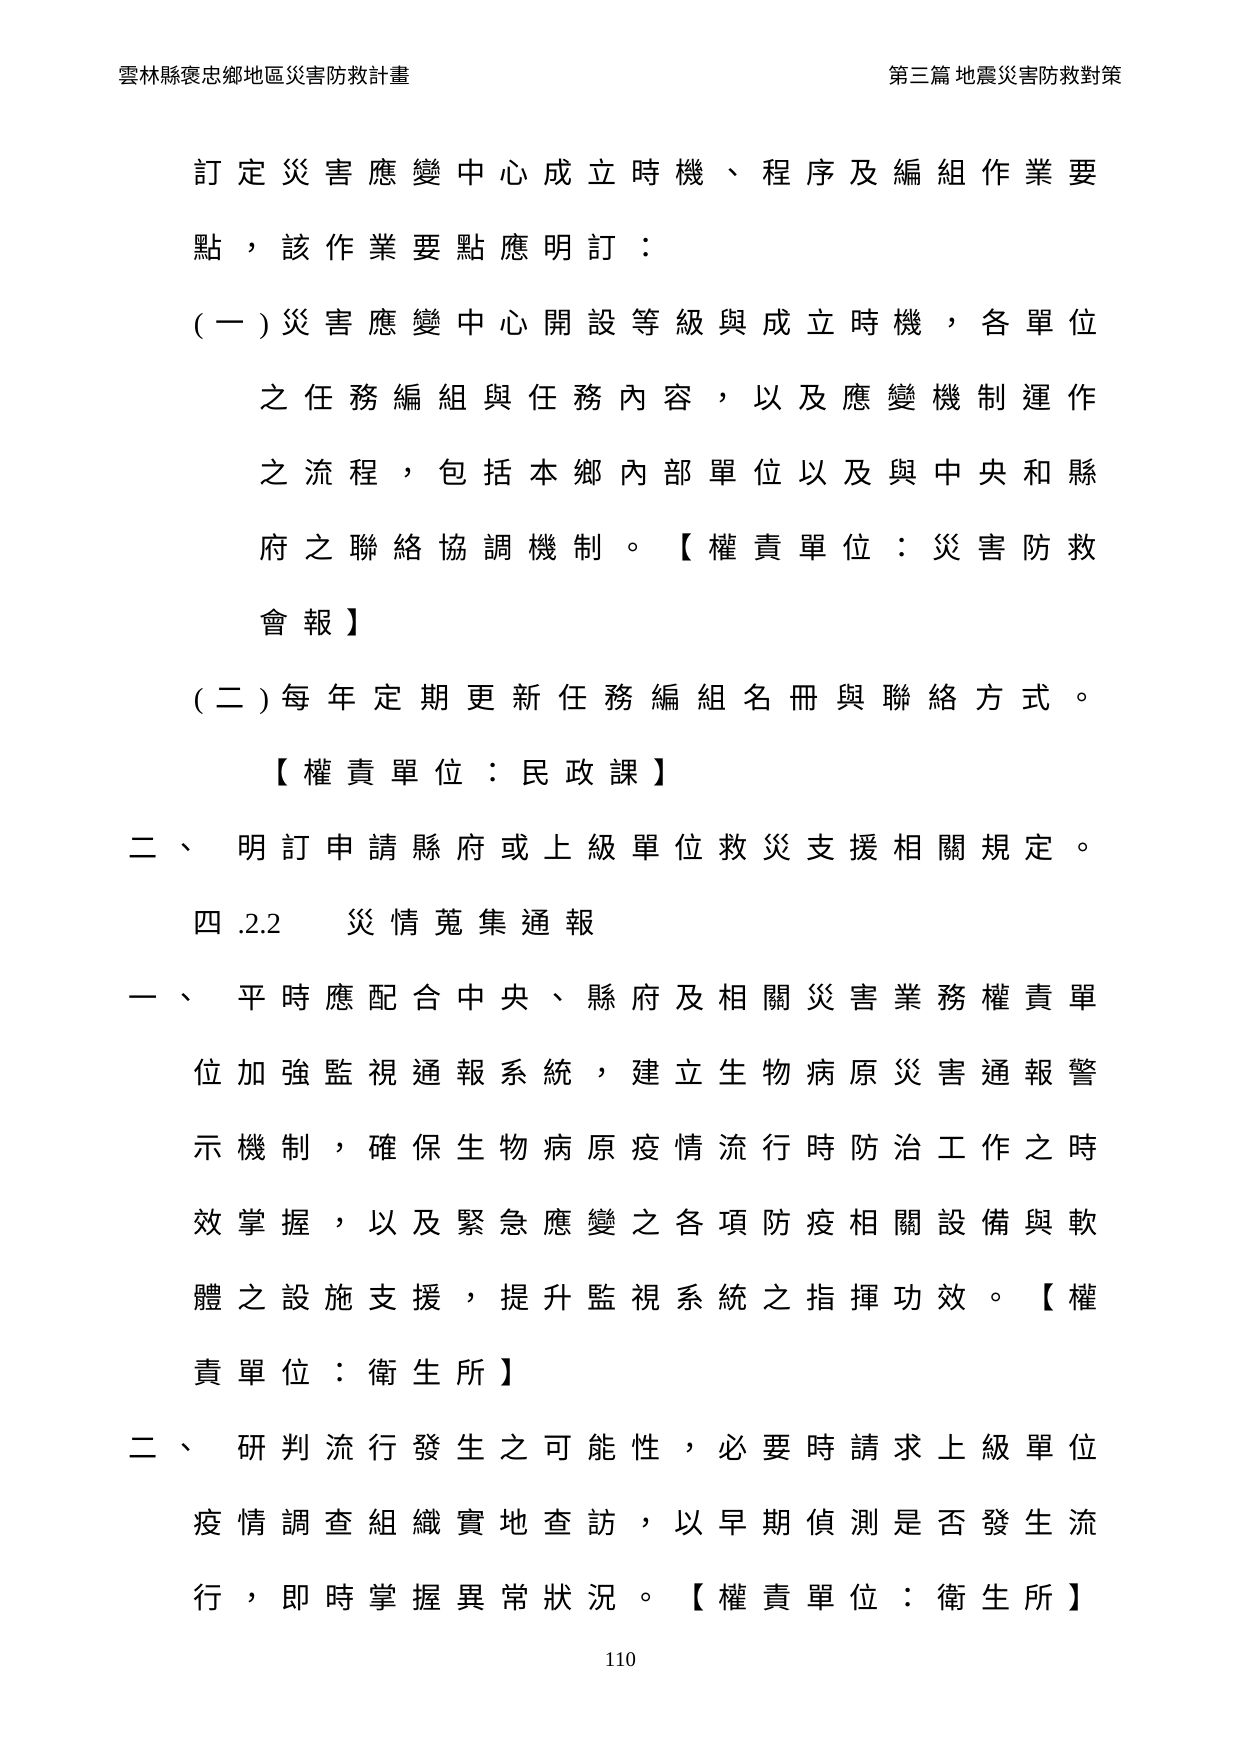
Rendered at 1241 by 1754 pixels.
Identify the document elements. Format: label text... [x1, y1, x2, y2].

list 研判流行發生之可能性，必要時請求上級單位疫情調查組織實地查訪，以早期偵測是否發生流行，即時掌握異常狀況。【權責單位：衛生所】 [128, 1402, 1112, 1627]
list 明訂申請縣府或上級單位救災支援相關規定。 [128, 802, 1112, 877]
list 平時應配合中央、縣府及相關災害業務權責單位加強監視通報系統，建立生物病原災害通報警示機制，確保生物病原疫情流行時防治工作之時效掌握，以及緊急應變之各項防疫相關設備與軟體之設施支援，提升監視系統之指揮功效。【權責單位：衛生所】 [128, 952, 1112, 1402]
list 災害應變中心開設等級與成立時機，各單位之任務編組與任務內容，以及應變機制運作之流程，包括本鄉內部單位以及與中央和縣府之聯絡協調機制。【權責單位：災害防救會報】 [185, 277, 1112, 652]
list 每年定期更新任務編組名冊與聯絡方式。【權責單位：民政課】 [185, 652, 1112, 802]
list 訂定災害應變中心成立時機、程序及編組作業要點，該作業要點應明訂： [128, 127, 1112, 277]
list 災情蒐集通報 [187, 877, 1112, 952]
